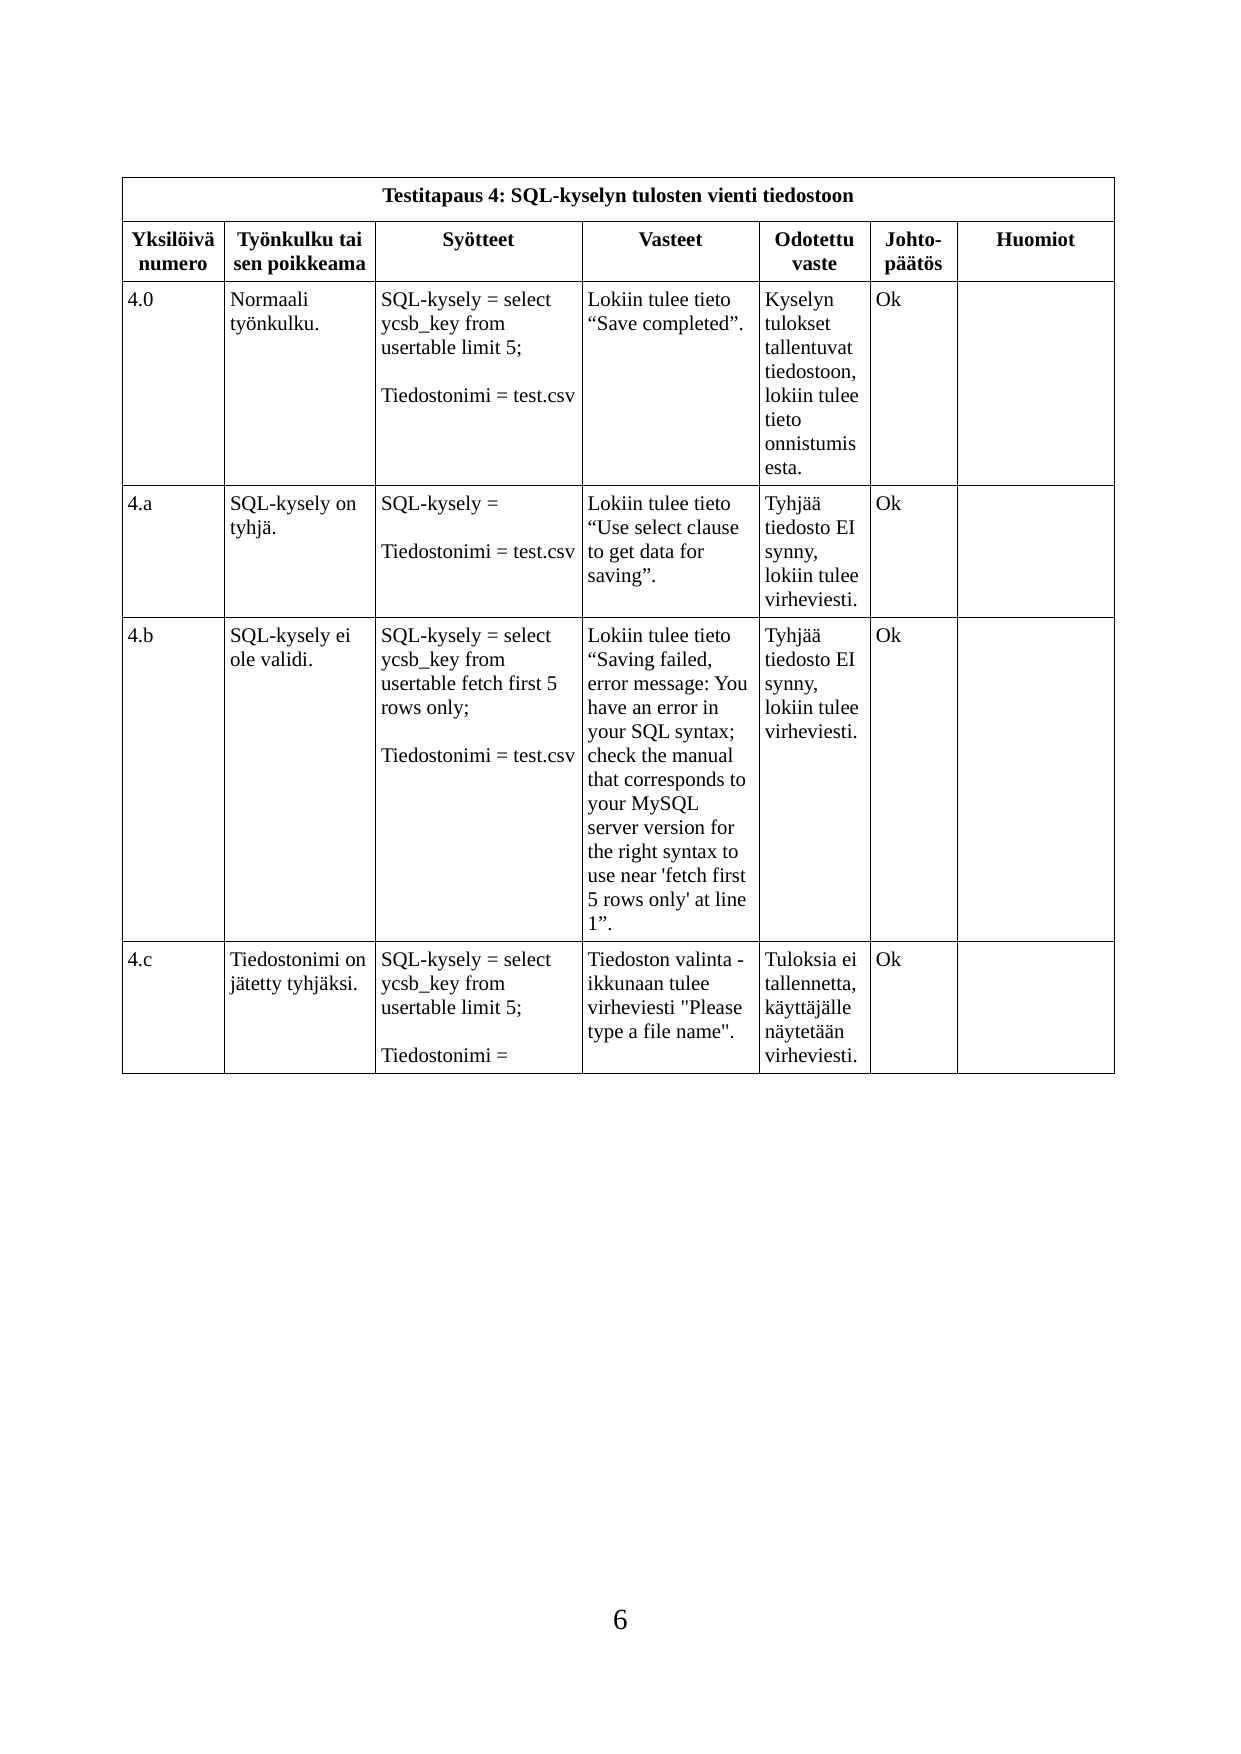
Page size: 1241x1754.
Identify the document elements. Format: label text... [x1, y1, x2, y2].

table_cell Ok [871, 282, 957, 485]
table_cell Johto-päätös [871, 222, 957, 281]
table_cell Tiedostonimi on jätetty tyhjäksi. [225, 942, 375, 1073]
table_cell SQL-kysely ei ole validi. [225, 618, 375, 941]
table_cell [958, 486, 1114, 617]
table_cell SQL-kysely = select ycsb_key from usertable limit 5; Tiedostonimi = test.csv [376, 282, 582, 485]
table_cell SQL-kysely = Tiedostonimi = test.csv [376, 486, 582, 617]
table_cell Ok [871, 942, 957, 1073]
table_cell Työnkulku tai sen poikkeama [225, 222, 375, 281]
table_header Testitapaus 4: SQL-kyselyn tulosten vienti tiedostoon [123, 178, 1114, 221]
table_cell Tiedoston valinta -ikkunaan tulee virheviesti "Please type a file name". [583, 942, 759, 1073]
table_cell SQL-kysely = select ycsb_key from usertable fetch first 5 rows only; Tiedostonimi = test.csv [376, 618, 582, 941]
table_cell SQL-kysely on tyhjä. [225, 486, 375, 617]
table_cell 4.c [123, 942, 224, 1073]
table_cell Lokiin tulee tieto “Save completed”. [583, 282, 759, 485]
table_cell 4.a [123, 486, 224, 617]
table_cell Yksilöivä numero [123, 222, 224, 281]
table_cell Vasteet [583, 222, 759, 281]
table_cell SQL-kysely = select ycsb_key from usertable limit 5; Tiedostonimi = [376, 942, 582, 1073]
table_cell Syötteet [376, 222, 582, 281]
table_cell 4.b [123, 618, 224, 941]
table_cell Odotettu vaste [760, 222, 870, 281]
table_cell Tyhjää tiedosto EI synny, lokiin tulee virheviesti. [760, 486, 870, 617]
table_cell Ok [871, 486, 957, 617]
table_cell [958, 942, 1114, 1073]
table_cell [958, 618, 1114, 941]
table_cell Tyhjää tiedosto EI synny, lokiin tulee virheviesti. [760, 618, 870, 941]
table_cell Ok [871, 618, 957, 941]
table_cell Lokiin tulee tieto “Saving failed, error message: You have an error in your SQL syntax; check the manual that corresponds to your MySQL server version for the right syntax to use near 'fetch first 5 rows only' at line 1”. [583, 618, 759, 941]
table_cell Lokiin tulee tieto “Use select clause to get data for saving”. [583, 486, 759, 617]
table_cell Normaali työnkulku. [225, 282, 375, 485]
table_cell Kyselyn tulokset tallentuvat tiedostoon, lokiin tulee tieto onnistumisesta. [760, 282, 870, 485]
table_cell Tuloksia ei tallennetta, käyttäjälle näytetään virheviesti. [760, 942, 870, 1073]
table_cell Huomiot [958, 222, 1114, 281]
table_cell 4.0 [123, 282, 224, 485]
table_cell [958, 282, 1114, 485]
